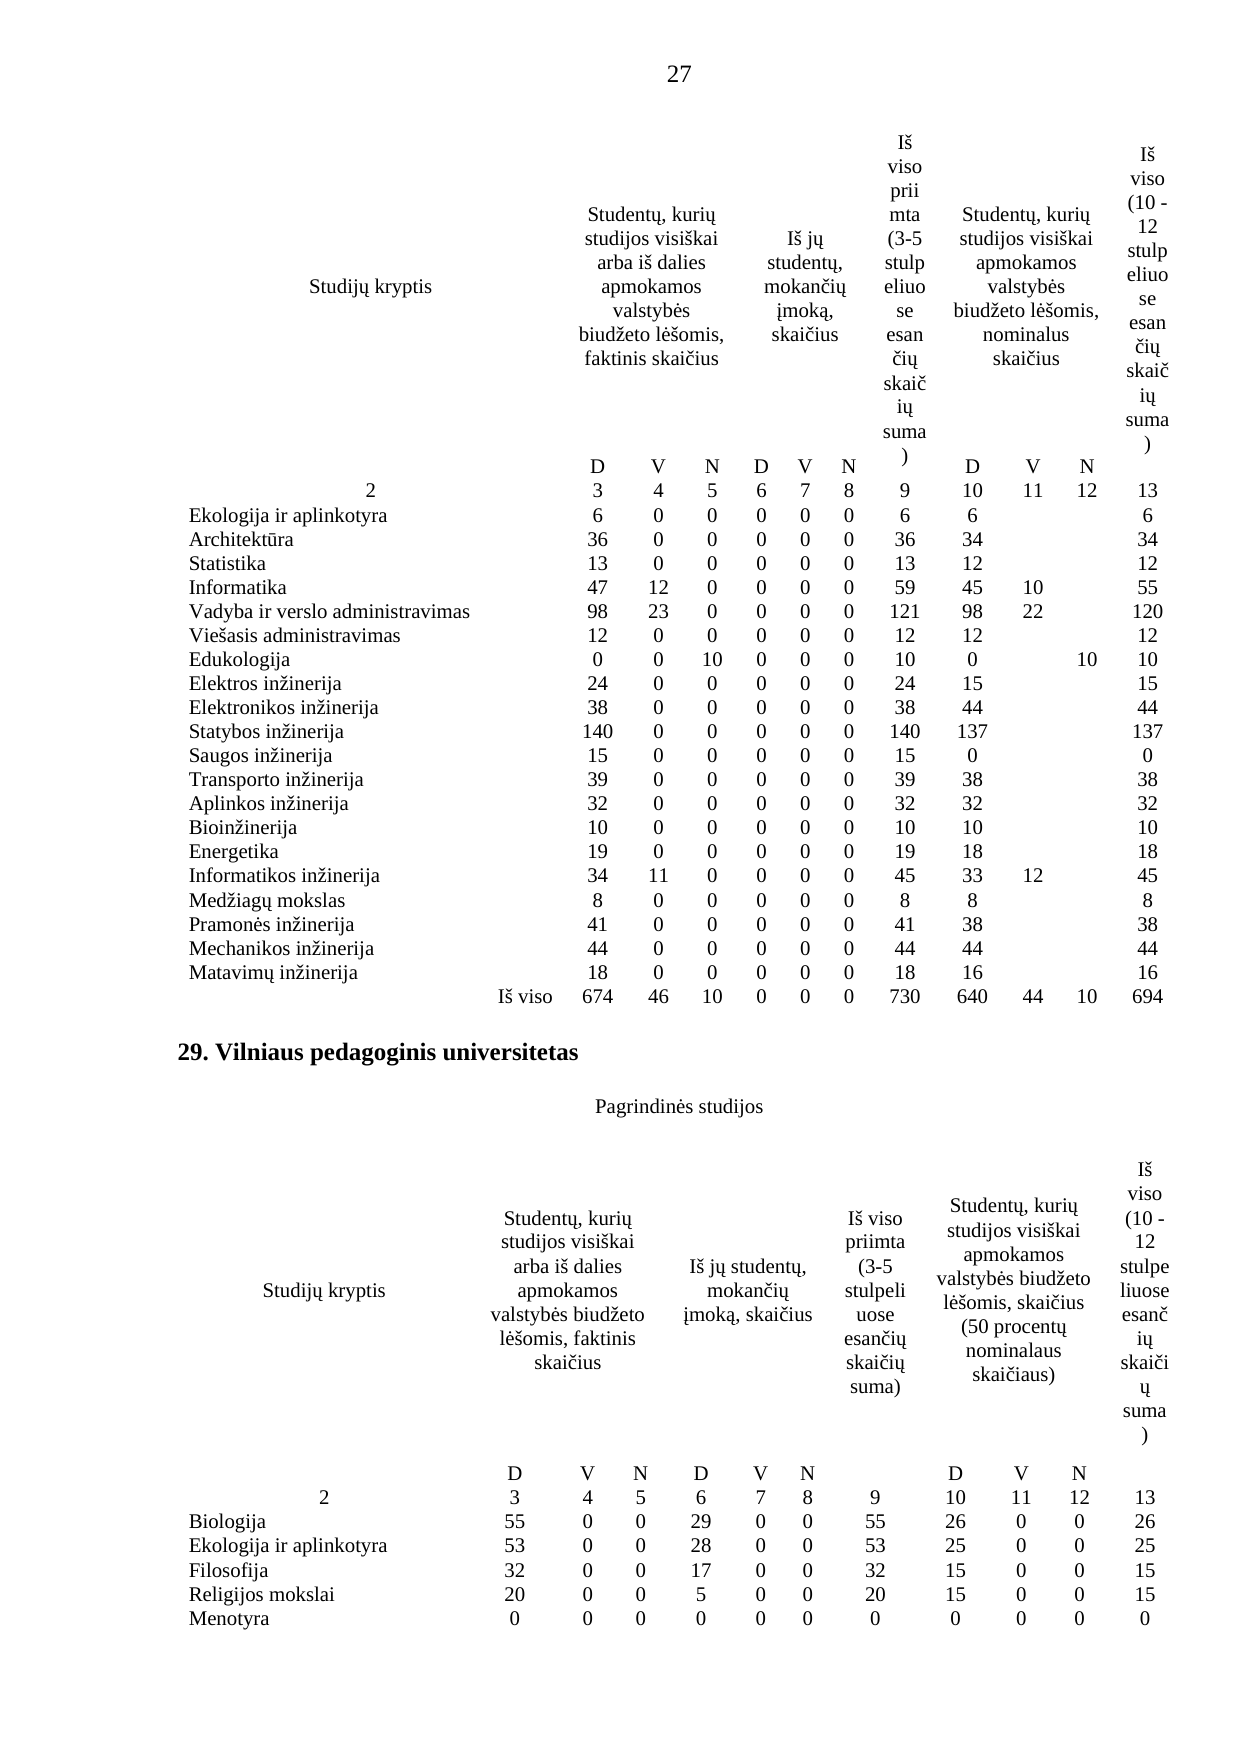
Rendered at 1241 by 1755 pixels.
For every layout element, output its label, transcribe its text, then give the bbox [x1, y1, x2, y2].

table_cell 12 [1060, 479, 1114, 502]
table_cell Studijų kryptis [177, 1118, 471, 1461]
table_cell 0 [826, 960, 871, 984]
table_cell 0 [685, 551, 739, 575]
table_cell N [617, 1461, 664, 1485]
table_cell [1060, 719, 1114, 743]
table_cell [1060, 791, 1114, 815]
table_cell 0 [826, 623, 871, 647]
table_cell [1060, 839, 1114, 863]
table_cell 10 [1114, 647, 1181, 671]
table_cell 18 [939, 839, 1006, 863]
table_cell 44 [564, 936, 631, 960]
table_cell 12 [871, 623, 938, 647]
table_cell 0 [784, 1509, 831, 1533]
table_cell 0 [784, 1534, 831, 1557]
table_cell 10 [1114, 815, 1181, 839]
table_cell 32 [564, 791, 631, 815]
table_cell 0 [784, 503, 826, 527]
table_cell [1006, 936, 1060, 960]
table_cell Ekologija ir aplinkotyra [177, 503, 564, 527]
table_cell 36 [871, 527, 938, 551]
table_cell 0 [739, 575, 783, 599]
table_cell Menotyra [177, 1606, 471, 1630]
table_cell V [992, 1461, 1050, 1485]
table_cell 5 [617, 1485, 664, 1509]
table_cell 26 [1108, 1509, 1181, 1533]
table_cell Iš jų studentų, mokančių įmoką, skaičius [739, 118, 871, 454]
table_cell 12 [939, 623, 1006, 647]
table_cell Statybos inžinerija [177, 719, 564, 743]
table_cell Studentų, kurių studijos visiškai arba iš dalies apmokamos valstybės biudžeto lėšomis, faktinis skaičius [471, 1118, 664, 1461]
table_cell 19 [871, 839, 938, 863]
table_cell 0 [685, 936, 739, 960]
table_cell 0 [617, 1606, 664, 1630]
table_cell 10 [685, 984, 739, 1008]
table_cell 28 [664, 1534, 737, 1557]
table_cell 0 [784, 791, 826, 815]
table_cell 0 [685, 912, 739, 936]
table_cell Iš jų studentų, mokančių įmoką, skaičius [664, 1118, 831, 1461]
table_cell 0 [685, 527, 739, 551]
text 29. Vilniaus pedagoginis universitetas [177, 1037, 1181, 1065]
table_cell 0 [617, 1582, 664, 1606]
table_cell 0 [784, 695, 826, 719]
table_cell 32 [831, 1558, 919, 1582]
table_cell 34 [564, 864, 631, 887]
table_cell 0 [739, 815, 783, 839]
table_cell 38 [564, 695, 631, 719]
table_cell 0 [685, 719, 739, 743]
table_cell 15 [1114, 671, 1181, 695]
table_cell 0 [739, 936, 783, 960]
table_cell 0 [685, 864, 739, 887]
table_cell 6 [564, 503, 631, 527]
table_cell 25 [919, 1534, 992, 1557]
table_cell 0 [739, 864, 783, 887]
table_cell 0 [784, 623, 826, 647]
table_cell Religijos mokslai [177, 1582, 471, 1606]
table_cell 53 [831, 1534, 919, 1557]
table_cell 44 [871, 936, 938, 960]
table_cell 12 [631, 575, 685, 599]
table_cell 0 [826, 888, 871, 912]
table_cell 12 [1114, 623, 1181, 647]
table_cell 0 [784, 984, 826, 1008]
table_cell Saugos inžinerija [177, 743, 564, 767]
table_cell 10 [919, 1485, 992, 1509]
table_cell Studijų kryptis [177, 118, 564, 454]
table_cell 0 [784, 960, 826, 984]
table_cell [177, 454, 564, 478]
table_cell 0 [939, 647, 1006, 671]
table_cell 0 [739, 839, 783, 863]
table_cell 8 [564, 888, 631, 912]
table_cell [1060, 960, 1114, 984]
table_cell 0 [784, 527, 826, 551]
table_cell 32 [939, 791, 1006, 815]
table_cell Iš viso (10 -12 stulpeliuose esančių skaičių suma) [1108, 1118, 1181, 1485]
table_cell 46 [631, 984, 685, 1008]
table_cell [1006, 960, 1060, 984]
table_cell 10 [939, 815, 1006, 839]
table_cell 8 [784, 1485, 831, 1509]
table_cell 0 [631, 767, 685, 791]
table_cell [1006, 912, 1060, 936]
table_cell 0 [739, 695, 783, 719]
table_cell 22 [1006, 599, 1060, 623]
table_cell 0 [631, 527, 685, 551]
table_cell 41 [564, 912, 631, 936]
table_cell Edukologija [177, 647, 564, 671]
table_cell 0 [664, 1606, 737, 1630]
table_cell 0 [685, 695, 739, 719]
table_cell 0 [1108, 1606, 1181, 1630]
table_cell 36 [564, 527, 631, 551]
table_cell 0 [826, 575, 871, 599]
table_cell 0 [631, 671, 685, 695]
table_cell D [939, 454, 1006, 478]
table_cell Studentų, kurių studijos visiškai apmokamos valstybės biudžeto lėšomis, skaičius (50 procentų nominalaus skaičiaus) [919, 1118, 1108, 1461]
table_cell [1060, 623, 1114, 647]
table_cell 55 [1114, 575, 1181, 599]
table_cell 0 [992, 1606, 1050, 1630]
table_cell [1006, 623, 1060, 647]
table_cell 32 [871, 791, 938, 815]
table_cell 15 [1108, 1582, 1181, 1606]
table_cell 4 [558, 1485, 617, 1509]
table_cell [1006, 551, 1060, 575]
table_cell 0 [739, 599, 783, 623]
table_cell 10 [685, 647, 739, 671]
table_cell 98 [939, 599, 1006, 623]
table_cell 0 [826, 912, 871, 936]
table_cell Statistika [177, 551, 564, 575]
table_cell 0 [919, 1606, 992, 1630]
table_cell [1060, 888, 1114, 912]
table_cell [1006, 839, 1060, 863]
table_cell 15 [564, 743, 631, 767]
table_cell 121 [871, 599, 938, 623]
table_cell 0 [826, 527, 871, 551]
table_cell [1060, 767, 1114, 791]
table_cell 0 [685, 671, 739, 695]
table_cell 6 [1114, 503, 1181, 527]
table_cell Energetika [177, 839, 564, 863]
table_cell 24 [871, 671, 938, 695]
table_cell 0 [784, 864, 826, 887]
table_cell Studentų, kurių studijos visiškai apmokamos valstybės biudžeto lėšomis, nominalus skaičius [939, 118, 1114, 454]
table_cell [1060, 527, 1114, 551]
table_cell 55 [471, 1509, 558, 1533]
table_cell 0 [685, 623, 739, 647]
table_cell 0 [1050, 1509, 1108, 1533]
table_cell 6 [739, 479, 783, 502]
table_cell 18 [1114, 839, 1181, 863]
table_cell 0 [992, 1534, 1050, 1557]
table_cell 0 [631, 839, 685, 863]
table_cell Bioinžinerija [177, 815, 564, 839]
table_cell 9 [871, 479, 938, 502]
table_cell N [685, 454, 739, 478]
table_cell 59 [871, 575, 938, 599]
table_cell [1060, 671, 1114, 695]
table_cell 0 [631, 719, 685, 743]
table_cell 0 [1050, 1558, 1108, 1582]
table_cell 16 [939, 960, 1006, 984]
table_cell 26 [919, 1509, 992, 1533]
table_cell [1006, 671, 1060, 695]
table_cell 44 [1006, 984, 1060, 1008]
table_cell [1060, 936, 1114, 960]
table_cell N [1050, 1461, 1108, 1485]
table_cell 44 [1114, 936, 1181, 960]
table_cell D [739, 454, 783, 478]
table_cell 25 [1108, 1534, 1181, 1557]
table_cell 0 [831, 1606, 919, 1630]
table_cell 694 [1114, 984, 1181, 1008]
table_cell 0 [784, 551, 826, 575]
table_cell 0 [939, 743, 1006, 767]
table_cell Elektronikos inžinerija [177, 695, 564, 719]
table_cell 0 [826, 815, 871, 839]
table_cell 13 [1108, 1485, 1181, 1509]
table_cell 0 [739, 767, 783, 791]
table_cell Architektūra [177, 527, 564, 551]
table_cell 4 [631, 479, 685, 502]
table_cell 38 [1114, 767, 1181, 791]
table_cell 0 [737, 1582, 784, 1606]
table_cell 44 [1114, 695, 1181, 719]
table_cell 0 [826, 599, 871, 623]
table_cell 3 [564, 479, 631, 502]
table_cell V [1006, 454, 1060, 478]
table_cell 0 [631, 743, 685, 767]
table_cell Medžiagų mokslas [177, 888, 564, 912]
table_cell V [631, 454, 685, 478]
table_cell 0 [685, 503, 739, 527]
table_cell [1060, 695, 1114, 719]
table_cell V [558, 1461, 617, 1485]
table_cell 0 [685, 815, 739, 839]
table_cell 47 [564, 575, 631, 599]
table_cell [1006, 767, 1060, 791]
table_cell 13 [564, 551, 631, 575]
table_cell V [784, 454, 826, 478]
table_cell 0 [631, 647, 685, 671]
table_cell 0 [784, 671, 826, 695]
table_cell 0 [739, 984, 783, 1008]
table_cell Iš viso (10 -12 stulpeliuose esančių skaičių suma) [1114, 118, 1181, 478]
table_cell [1006, 888, 1060, 912]
table_cell 11 [1006, 479, 1060, 502]
table_cell 12 [1006, 864, 1060, 887]
table_cell V [737, 1461, 784, 1485]
table_cell 13 [871, 551, 938, 575]
table_cell 0 [558, 1558, 617, 1582]
table_cell [1006, 503, 1060, 527]
table_cell 5 [685, 479, 739, 502]
table_cell 140 [564, 719, 631, 743]
table_cell 0 [826, 743, 871, 767]
table_cell 5 [664, 1582, 737, 1606]
table_cell 45 [1114, 864, 1181, 887]
table_cell 0 [784, 1606, 831, 1630]
table_cell D [564, 454, 631, 478]
table_cell 0 [631, 936, 685, 960]
table_cell 38 [939, 767, 1006, 791]
table_cell 7 [737, 1485, 784, 1509]
table_cell 0 [826, 984, 871, 1008]
table_cell 8 [1114, 888, 1181, 912]
table_cell 0 [685, 767, 739, 791]
table_cell 0 [739, 743, 783, 767]
table_cell 45 [939, 575, 1006, 599]
table_cell 0 [1050, 1534, 1108, 1557]
table_cell 0 [631, 960, 685, 984]
table_cell 0 [685, 888, 739, 912]
table_cell 0 [826, 719, 871, 743]
table_cell 0 [631, 551, 685, 575]
table_cell [1006, 527, 1060, 551]
table_cell Vadyba ir verslo administravimas [177, 599, 564, 623]
table_cell [1006, 743, 1060, 767]
table_cell [177, 1461, 471, 1485]
table_cell N [826, 454, 871, 478]
table_cell D [919, 1461, 992, 1485]
table_cell 0 [739, 623, 783, 647]
table_cell 0 [739, 527, 783, 551]
table_cell 0 [826, 647, 871, 671]
table_cell 8 [939, 888, 1006, 912]
table_cell [1060, 815, 1114, 839]
table_cell [1060, 599, 1114, 623]
table_cell 39 [564, 767, 631, 791]
table_cell D [471, 1461, 558, 1485]
table_cell 7 [784, 479, 826, 502]
table_cell 0 [685, 599, 739, 623]
table_header Pagrindinės studijos [177, 1094, 1181, 1118]
table_cell 15 [919, 1558, 992, 1582]
table_cell Iš viso priimta (3-5 stulpeliuose esančių skaičių suma) [831, 1118, 919, 1485]
table_cell 33 [939, 864, 1006, 887]
table_cell 38 [1114, 912, 1181, 936]
table_cell 6 [871, 503, 938, 527]
table_cell N [1060, 454, 1114, 478]
table_cell 0 [784, 719, 826, 743]
table_cell Mechanikos inžinerija [177, 936, 564, 960]
table_cell 10 [871, 815, 938, 839]
table_cell Matavimų inžinerija [177, 960, 564, 984]
table_cell 0 [826, 551, 871, 575]
table_cell 8 [826, 479, 871, 502]
table_cell 12 [1050, 1485, 1108, 1509]
table_cell [1006, 695, 1060, 719]
table_cell 0 [617, 1509, 664, 1533]
table_cell Ekologija ir aplinkotyra [177, 1534, 471, 1557]
table_cell 0 [558, 1582, 617, 1606]
table_cell 10 [1060, 984, 1114, 1008]
table_cell 15 [939, 671, 1006, 695]
table_cell 44 [939, 936, 1006, 960]
table_cell 45 [871, 864, 938, 887]
table_cell 55 [831, 1509, 919, 1533]
table_cell 15 [919, 1582, 992, 1606]
table_cell Informatika [177, 575, 564, 599]
table_cell 2 [177, 479, 564, 502]
table_cell 0 [739, 912, 783, 936]
table_cell 53 [471, 1534, 558, 1557]
table_cell 0 [564, 647, 631, 671]
table_cell 12 [939, 551, 1006, 575]
table_cell 3 [471, 1485, 558, 1509]
table_cell 0 [826, 767, 871, 791]
table_cell Iš viso priimta (3-5 stulpeliuose esančių skaičių suma) [871, 118, 938, 478]
table_cell 18 [871, 960, 938, 984]
table_cell 9 [831, 1485, 919, 1509]
table_cell 730 [871, 984, 938, 1008]
table_cell 0 [826, 791, 871, 815]
table_cell 0 [1050, 1606, 1108, 1630]
table_cell 98 [564, 599, 631, 623]
table_cell Pramonės inžinerija [177, 912, 564, 936]
table_cell 29 [664, 1509, 737, 1533]
table_cell D [664, 1461, 737, 1485]
table_cell 0 [784, 647, 826, 671]
table_cell Elektros inžinerija [177, 671, 564, 695]
table_cell 12 [564, 623, 631, 647]
table_cell 0 [739, 791, 783, 815]
table_cell 0 [1114, 743, 1181, 767]
table_cell 32 [471, 1558, 558, 1582]
table_cell 0 [737, 1534, 784, 1557]
table_cell [1060, 551, 1114, 575]
table_cell 0 [737, 1558, 784, 1582]
table_cell Viešasis administravimas [177, 623, 564, 647]
table_cell Informatikos inžinerija [177, 864, 564, 887]
table_cell Biologija [177, 1509, 471, 1533]
table_cell 13 [1114, 479, 1181, 502]
table_cell 11 [631, 864, 685, 887]
table_cell 0 [631, 791, 685, 815]
table_cell 10 [871, 647, 938, 671]
table_cell 0 [471, 1606, 558, 1630]
table_cell 0 [739, 503, 783, 527]
table_cell 10 [939, 479, 1006, 502]
table_cell 18 [564, 960, 631, 984]
table_cell 0 [685, 575, 739, 599]
table_cell 0 [826, 671, 871, 695]
table_cell 38 [939, 912, 1006, 936]
table_cell 0 [826, 864, 871, 887]
table_cell Studentų, kurių studijos visiškai arba iš dalies apmokamos valstybės biudžeto lėšomis, faktinis skaičius [564, 118, 739, 454]
table_cell 0 [784, 1582, 831, 1606]
table_cell 17 [664, 1558, 737, 1582]
table_cell 0 [631, 623, 685, 647]
table_cell 0 [739, 647, 783, 671]
table_cell 140 [871, 719, 938, 743]
table_cell 0 [784, 599, 826, 623]
table_cell 674 [564, 984, 631, 1008]
table_cell 0 [558, 1534, 617, 1557]
table_cell 19 [564, 839, 631, 863]
table_cell 34 [939, 527, 1006, 551]
table_cell 0 [1050, 1582, 1108, 1606]
table_cell 0 [784, 912, 826, 936]
table_cell 120 [1114, 599, 1181, 623]
table_cell 0 [737, 1509, 784, 1533]
table_cell 0 [558, 1606, 617, 1630]
table_cell 0 [617, 1534, 664, 1557]
table_cell Aplinkos inžinerija [177, 791, 564, 815]
table_cell 0 [739, 960, 783, 984]
table_cell 20 [471, 1582, 558, 1606]
table_cell [1060, 743, 1114, 767]
table_cell 20 [831, 1582, 919, 1606]
table_cell 8 [871, 888, 938, 912]
table_cell 0 [739, 719, 783, 743]
table_cell 0 [826, 839, 871, 863]
table_cell 0 [739, 888, 783, 912]
table_cell 0 [992, 1509, 1050, 1533]
table_cell 10 [1006, 575, 1060, 599]
table_cell 0 [737, 1606, 784, 1630]
table_cell 11 [992, 1485, 1050, 1509]
table_cell 0 [826, 503, 871, 527]
table_cell 0 [826, 695, 871, 719]
table_cell 0 [992, 1558, 1050, 1582]
table_cell [1060, 912, 1114, 936]
table_cell [1060, 864, 1114, 887]
table_cell 0 [784, 767, 826, 791]
table_cell 15 [871, 743, 938, 767]
table_cell 0 [992, 1582, 1050, 1606]
table_cell 34 [1114, 527, 1181, 551]
table_cell 38 [871, 695, 938, 719]
table_cell N [784, 1461, 831, 1485]
table_cell 640 [939, 984, 1006, 1008]
table_cell [1060, 503, 1114, 527]
table_cell 39 [871, 767, 938, 791]
table_cell 0 [784, 1558, 831, 1582]
table_cell 44 [939, 695, 1006, 719]
table_cell 0 [631, 503, 685, 527]
table_cell 0 [826, 936, 871, 960]
table_cell 0 [739, 671, 783, 695]
table_cell [1060, 575, 1114, 599]
table_cell 0 [739, 551, 783, 575]
table_cell 0 [784, 888, 826, 912]
table_cell 32 [1114, 791, 1181, 815]
table_cell 0 [784, 815, 826, 839]
table_cell 0 [631, 695, 685, 719]
table_cell Iš viso [177, 984, 564, 1008]
table_cell 6 [664, 1485, 737, 1509]
table_cell 0 [685, 791, 739, 815]
table_cell 0 [784, 575, 826, 599]
table_cell 0 [558, 1509, 617, 1533]
table_cell 0 [784, 839, 826, 863]
table_cell 16 [1114, 960, 1181, 984]
table_cell Transporto inžinerija [177, 767, 564, 791]
table_cell 23 [631, 599, 685, 623]
table_cell 0 [631, 912, 685, 936]
table_cell [1006, 791, 1060, 815]
table_cell [1006, 719, 1060, 743]
table_cell 0 [631, 815, 685, 839]
table_cell 41 [871, 912, 938, 936]
table_cell 0 [784, 936, 826, 960]
table_cell 6 [939, 503, 1006, 527]
table_cell 2 [177, 1485, 471, 1509]
table_cell 0 [631, 888, 685, 912]
table_cell 24 [564, 671, 631, 695]
table_cell 10 [1060, 647, 1114, 671]
table_cell 0 [784, 743, 826, 767]
table_cell [1006, 815, 1060, 839]
table_cell Filosofija [177, 1558, 471, 1582]
table_cell 12 [1114, 551, 1181, 575]
table_cell 0 [617, 1558, 664, 1582]
table_cell 15 [1108, 1558, 1181, 1582]
table_cell 0 [685, 960, 739, 984]
table_cell 137 [1114, 719, 1181, 743]
table_cell 10 [564, 815, 631, 839]
table_cell 0 [685, 839, 739, 863]
table_cell 137 [939, 719, 1006, 743]
table_cell 0 [685, 743, 739, 767]
table_cell [1006, 647, 1060, 671]
